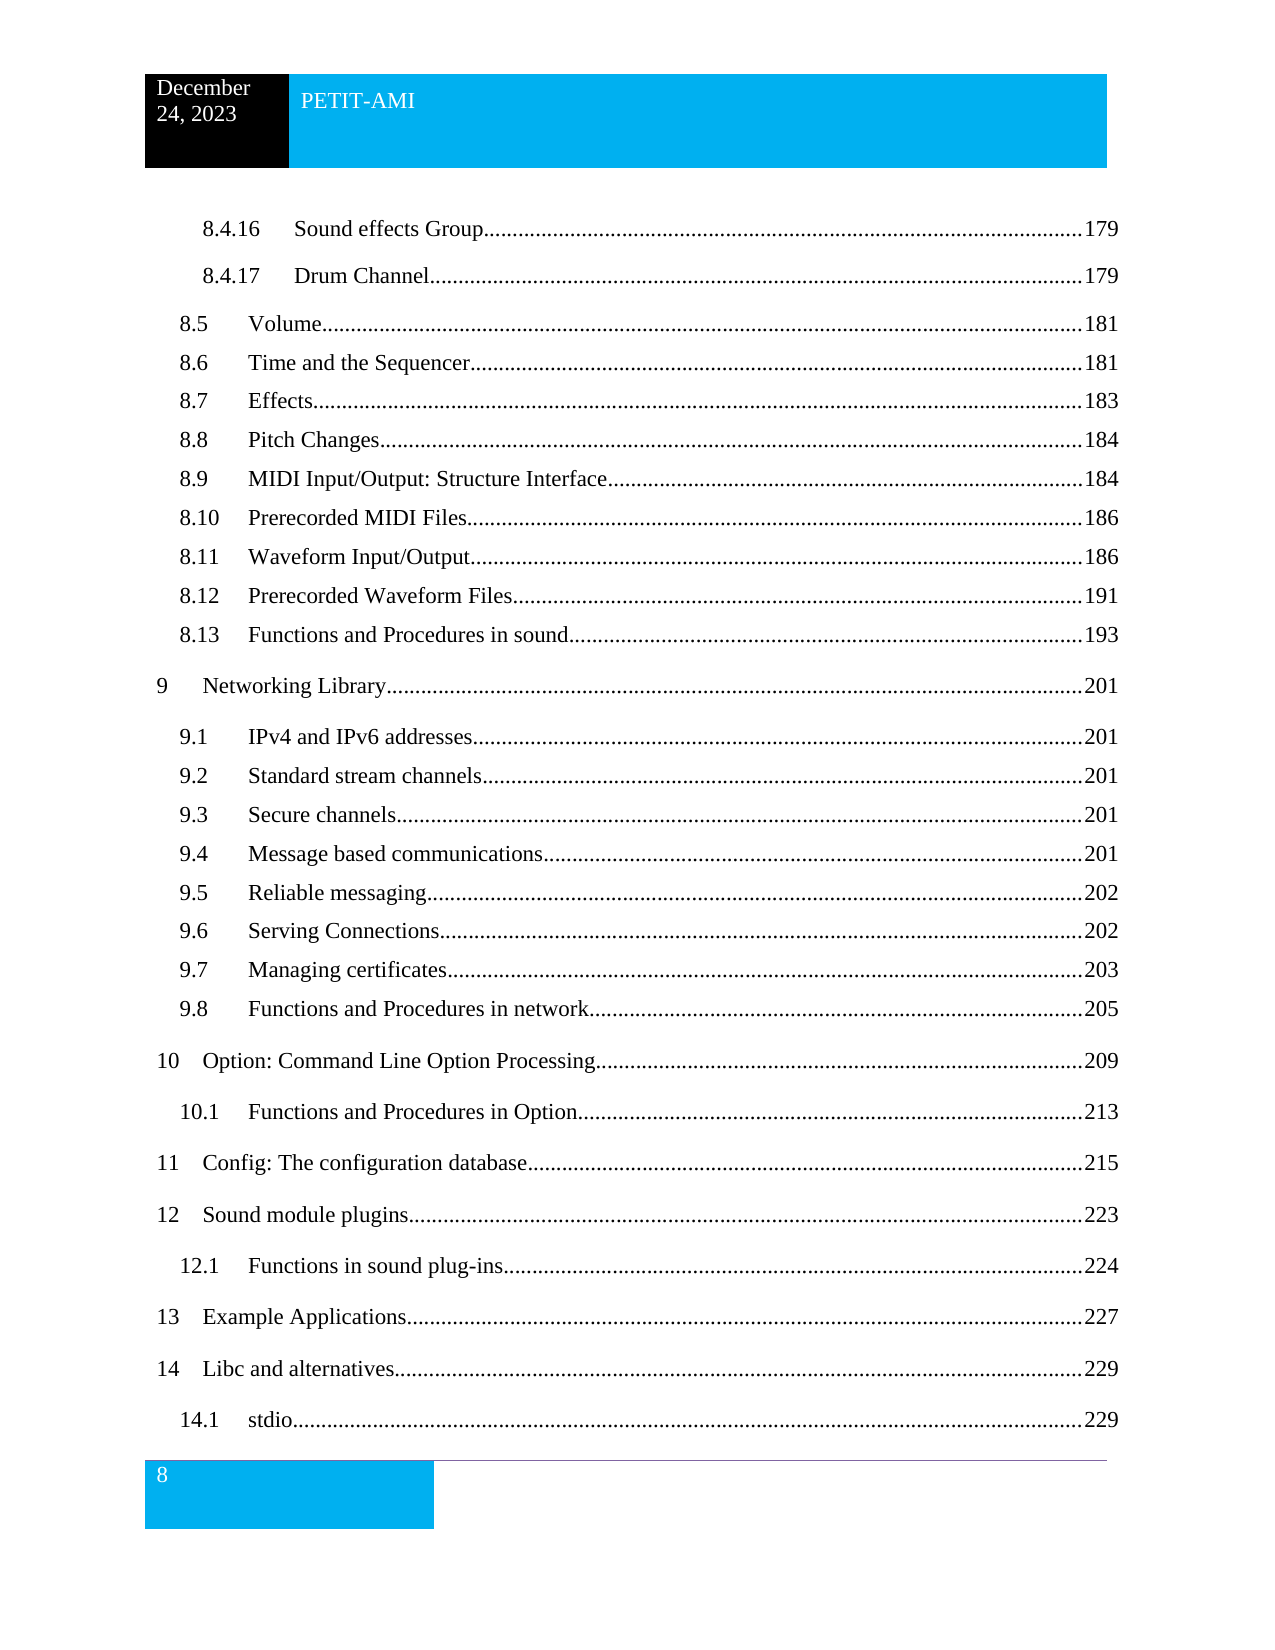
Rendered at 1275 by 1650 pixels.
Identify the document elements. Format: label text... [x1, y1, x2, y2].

text 9.1 IPv4 and IPv6 addresses 201 [179, 723, 1118, 750]
text 14.1 stdio 229 [179, 1406, 1118, 1432]
text 8.12 Prerecorded Waveform Files 191 [179, 582, 1118, 608]
text 12.1 Functions in sound plug-ins 224 [179, 1252, 1118, 1278]
text 8.11 Waveform Input/Output 186 [179, 543, 1118, 569]
text 10 Option: Command Line Option Processing 209 [156, 1047, 1118, 1073]
text 11 Config: The configuration database 215 [156, 1149, 1118, 1176]
text 9.3 Secure channels 201 [179, 801, 1118, 827]
text 8.13 Functions and Procedures in sound 193 [179, 621, 1118, 647]
text 8.10 Prerecorded MIDI Files 186 [179, 504, 1118, 530]
text 9.6 Serving Connections 202 [179, 918, 1118, 944]
text 14 Libc and alternatives 229 [156, 1355, 1118, 1381]
text 8.5 Volume 181 [179, 310, 1118, 336]
text 12 Sound module plugins 223 [156, 1201, 1118, 1227]
text 13 Example Applications 227 [156, 1303, 1118, 1330]
text 9.8 Functions and Procedures in network 205 [179, 995, 1118, 1022]
text 9.5 Reliable messaging 202 [179, 879, 1118, 905]
text 9.2 Standard stream channels 201 [179, 762, 1118, 788]
text 9 Networking Library 201 [156, 672, 1118, 698]
text 8.6 Time and the Sequencer 181 [179, 349, 1118, 375]
text 10.1 Functions and Procedures in Option 213 [179, 1098, 1118, 1124]
text 8.7 Effects 183 [179, 387, 1118, 414]
text 8.4.16 Sound effects Group 179 [202, 215, 1118, 242]
text 8.8 Pitch Changes 184 [179, 426, 1118, 453]
text 8.4.17 Drum Channel 179 [202, 263, 1118, 289]
text 9.4 Message based communications 201 [179, 840, 1118, 866]
text 9.7 Managing certificates 203 [179, 956, 1118, 983]
text 8.9 MIDI Input/Output: Structure Interface 184 [179, 465, 1118, 492]
